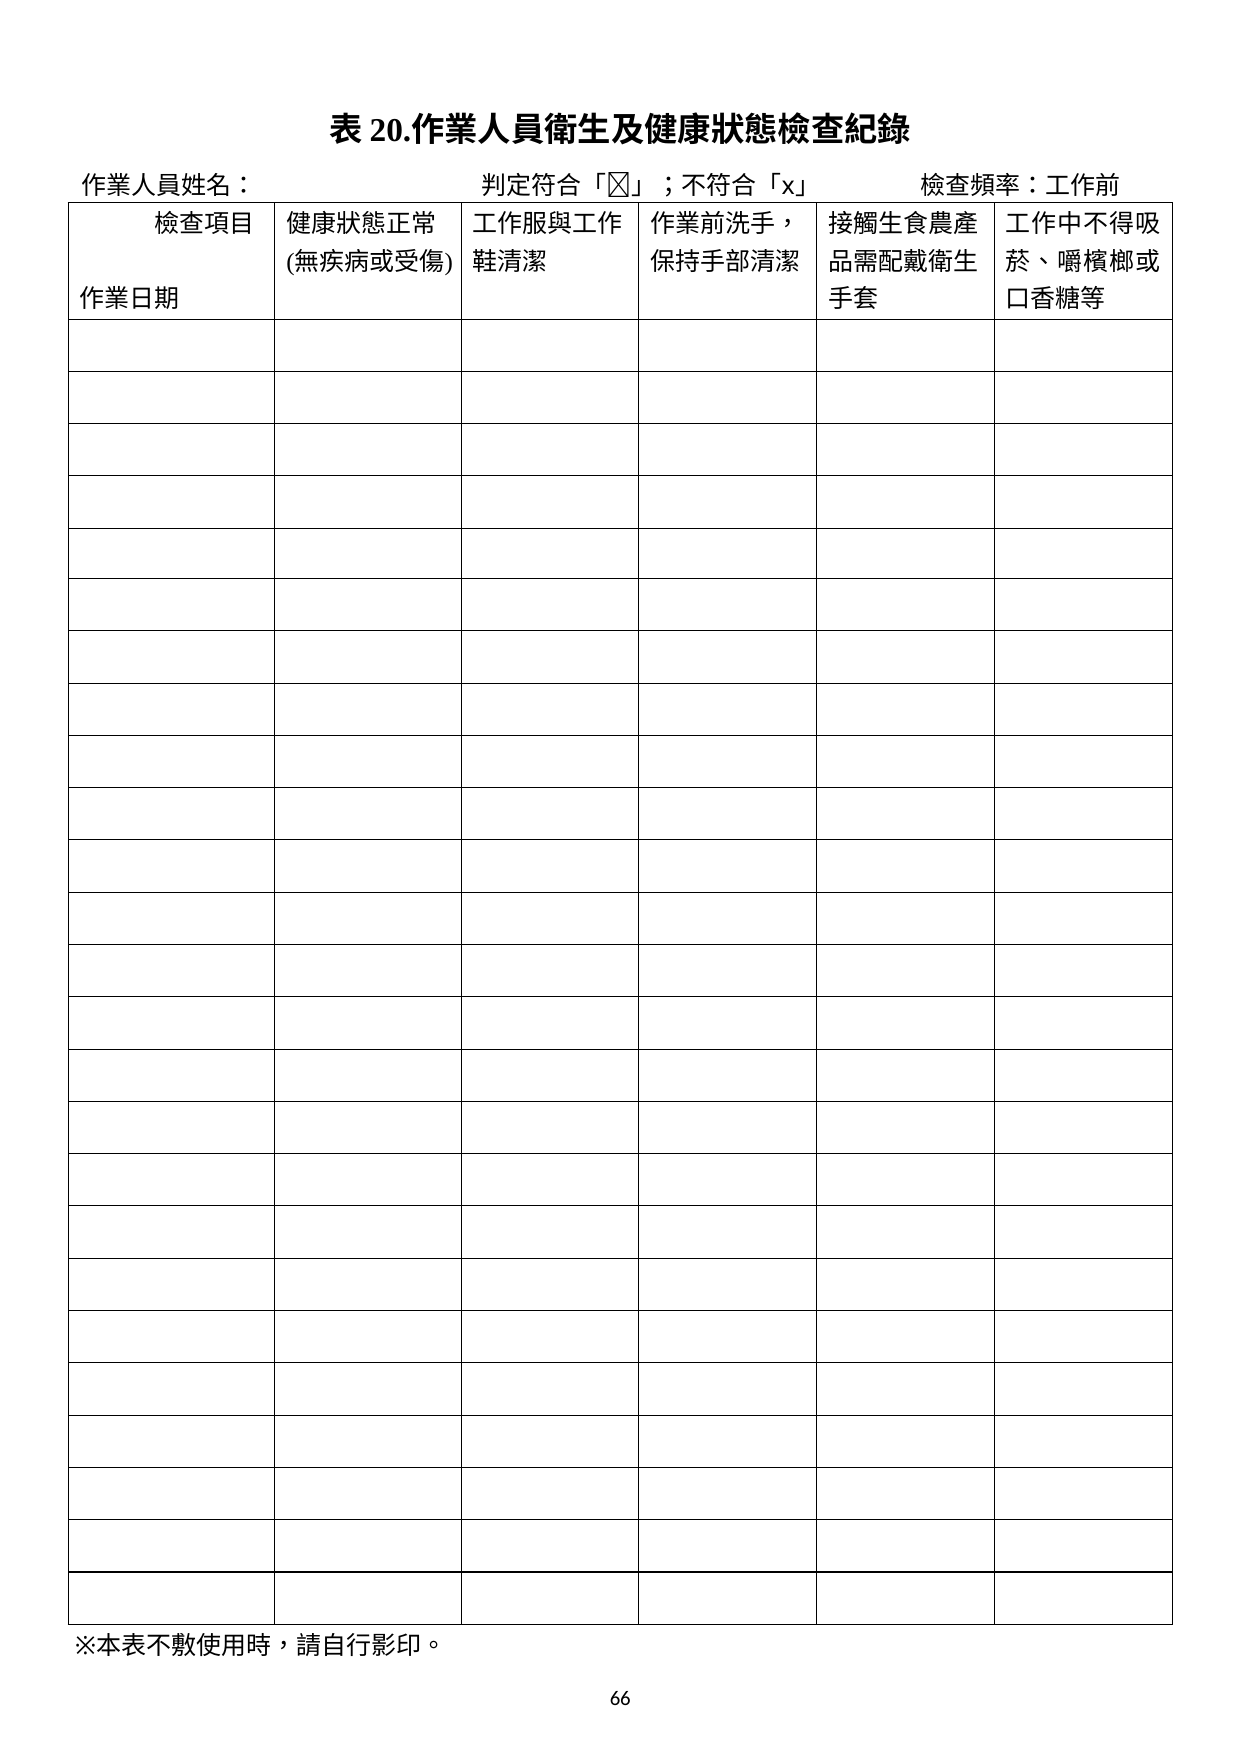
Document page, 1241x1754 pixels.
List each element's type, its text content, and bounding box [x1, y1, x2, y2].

table_cell [639, 424, 816, 475]
table_cell [817, 893, 994, 944]
table_cell [462, 1154, 638, 1205]
table_cell [639, 1520, 816, 1571]
table_cell [69, 1050, 274, 1101]
table_cell [995, 840, 1172, 892]
table_cell [639, 997, 816, 1048]
table_cell [462, 893, 638, 944]
table_cell [995, 320, 1172, 371]
table_cell [275, 1102, 461, 1153]
table_cell [639, 788, 816, 839]
table_cell [462, 1102, 638, 1153]
table_cell [639, 631, 816, 682]
table_cell [462, 840, 638, 892]
table_cell [69, 1363, 274, 1414]
table_cell [69, 1468, 274, 1519]
table_cell [995, 1259, 1172, 1310]
table_cell [69, 893, 274, 944]
table_cell [817, 997, 994, 1048]
table_cell [275, 840, 461, 892]
table_cell [817, 424, 994, 475]
table_header 工作中不得吸菸、嚼檳榔或口香糖等 [995, 203, 1172, 318]
table_cell [995, 1416, 1172, 1467]
table_cell [817, 372, 994, 423]
table_cell [69, 1573, 274, 1624]
table_cell [275, 1363, 461, 1414]
table_cell [817, 1520, 994, 1571]
table_cell [275, 476, 461, 528]
table_cell [462, 1573, 638, 1624]
table_cell [462, 1520, 638, 1571]
table_cell [639, 1259, 816, 1310]
table_cell [817, 1050, 994, 1101]
table_cell [69, 1311, 274, 1362]
table_cell [995, 997, 1172, 1048]
table_cell [995, 1363, 1172, 1414]
table_cell [275, 372, 461, 423]
table_cell [69, 631, 274, 682]
table_cell [639, 736, 816, 787]
table_cell [462, 1416, 638, 1467]
table_cell [639, 1468, 816, 1519]
table_cell [462, 1206, 638, 1258]
table_cell [275, 1416, 461, 1467]
table_cell [69, 1102, 274, 1153]
table_cell [69, 372, 274, 423]
table_cell [275, 579, 461, 630]
table_cell [995, 684, 1172, 735]
table_cell [639, 840, 816, 892]
table_cell [995, 1206, 1172, 1258]
text ※本表不敷使用時，請自行影印。 [75, 1625, 1165, 1662]
table_cell [995, 945, 1172, 996]
table_cell [69, 840, 274, 892]
table_cell [462, 372, 638, 423]
table_cell [639, 1363, 816, 1414]
table_cell [462, 529, 638, 578]
table_cell [995, 1468, 1172, 1519]
table_cell [275, 1206, 461, 1258]
table_cell [817, 1416, 994, 1467]
table_cell [69, 997, 274, 1048]
table_cell [639, 893, 816, 944]
table_cell [275, 1259, 461, 1310]
table_cell [995, 1154, 1172, 1205]
table_cell [639, 1206, 816, 1258]
table_cell [995, 529, 1172, 578]
table_cell [639, 1102, 816, 1153]
table_cell [69, 788, 274, 839]
table_cell [639, 1050, 816, 1101]
table_cell [817, 476, 994, 528]
table_cell [639, 1416, 816, 1467]
table_cell [275, 1468, 461, 1519]
table_cell [639, 1311, 816, 1362]
table_cell [817, 1573, 994, 1624]
table_cell [817, 1154, 994, 1205]
table_cell [462, 1259, 638, 1310]
table_cell [275, 1573, 461, 1624]
table_cell [69, 684, 274, 735]
table_cell [462, 684, 638, 735]
table_cell [275, 1050, 461, 1101]
table_cell [462, 320, 638, 371]
table_cell [462, 476, 638, 528]
table_cell [462, 424, 638, 475]
table_cell [817, 631, 994, 682]
table_cell [462, 1363, 638, 1414]
table_cell [275, 788, 461, 839]
table_cell [462, 997, 638, 1048]
table_cell [462, 1050, 638, 1101]
table_cell [817, 1311, 994, 1362]
table_cell [69, 945, 274, 996]
table_cell [995, 1520, 1172, 1571]
table_cell [69, 1154, 274, 1205]
table_cell [462, 1468, 638, 1519]
table_cell [995, 424, 1172, 475]
table_cell [817, 684, 994, 735]
table_cell [817, 788, 994, 839]
table_cell [69, 1520, 274, 1571]
table_cell [817, 1206, 994, 1258]
table_cell [462, 579, 638, 630]
table_cell [995, 631, 1172, 682]
table_cell [275, 893, 461, 944]
table_cell [817, 320, 994, 371]
table_cell [639, 476, 816, 528]
table_header 健康狀態正常(無疾病或受傷) [275, 203, 461, 318]
table_cell [995, 788, 1172, 839]
table_cell [639, 579, 816, 630]
table_cell [462, 736, 638, 787]
table_cell [995, 1050, 1172, 1101]
table_cell [639, 1154, 816, 1205]
table_cell [462, 788, 638, 839]
table_cell [69, 424, 274, 475]
table_cell [817, 1363, 994, 1414]
table_cell [995, 579, 1172, 630]
table_cell [817, 1259, 994, 1310]
table_cell [462, 1311, 638, 1362]
text 作業人員姓名： 判定符合「」；不符合「x」 檢查頻率：工作前 [75, 164, 1197, 202]
table_header 接觸生食農產品需配戴衛生手套 [817, 203, 994, 318]
table_cell [995, 1573, 1172, 1624]
table_cell [275, 684, 461, 735]
table_cell [275, 1520, 461, 1571]
table_cell [275, 631, 461, 682]
table_cell [462, 631, 638, 682]
table_cell [69, 320, 274, 371]
table_cell [639, 372, 816, 423]
table_header 工作服與工作鞋清潔 [462, 203, 638, 318]
table_cell [462, 945, 638, 996]
table_cell [995, 893, 1172, 944]
table_header 作業前洗手，保持手部清潔 [639, 203, 816, 318]
table_cell [817, 579, 994, 630]
table_cell [69, 1206, 274, 1258]
table_cell [817, 1468, 994, 1519]
table_cell [275, 945, 461, 996]
table_header 檢查項目 作業日期 [69, 203, 274, 318]
table_cell [995, 736, 1172, 787]
table_cell [69, 736, 274, 787]
table_cell [69, 579, 274, 630]
subtitle 表20.作業人員衛生及健康狀態檢查紀錄 [75, 89, 1165, 164]
table_cell [275, 320, 461, 371]
table_cell [275, 424, 461, 475]
table_cell [275, 736, 461, 787]
table_cell [817, 529, 994, 578]
table_cell [639, 1573, 816, 1624]
table_cell [275, 1311, 461, 1362]
table_cell [639, 945, 816, 996]
table_cell [995, 476, 1172, 528]
table_cell [639, 529, 816, 578]
table_cell [639, 684, 816, 735]
table_cell [69, 476, 274, 528]
table_cell [639, 320, 816, 371]
table_cell [817, 945, 994, 996]
table_cell [69, 529, 274, 578]
table_cell [275, 997, 461, 1048]
table_cell [275, 1154, 461, 1205]
table_cell [995, 372, 1172, 423]
table_cell [817, 1102, 994, 1153]
table_cell [817, 840, 994, 892]
table_cell [995, 1311, 1172, 1362]
table_cell [995, 1102, 1172, 1153]
table_cell [817, 736, 994, 787]
table_cell [69, 1259, 274, 1310]
table_cell [275, 529, 461, 578]
table_cell [69, 1416, 274, 1467]
